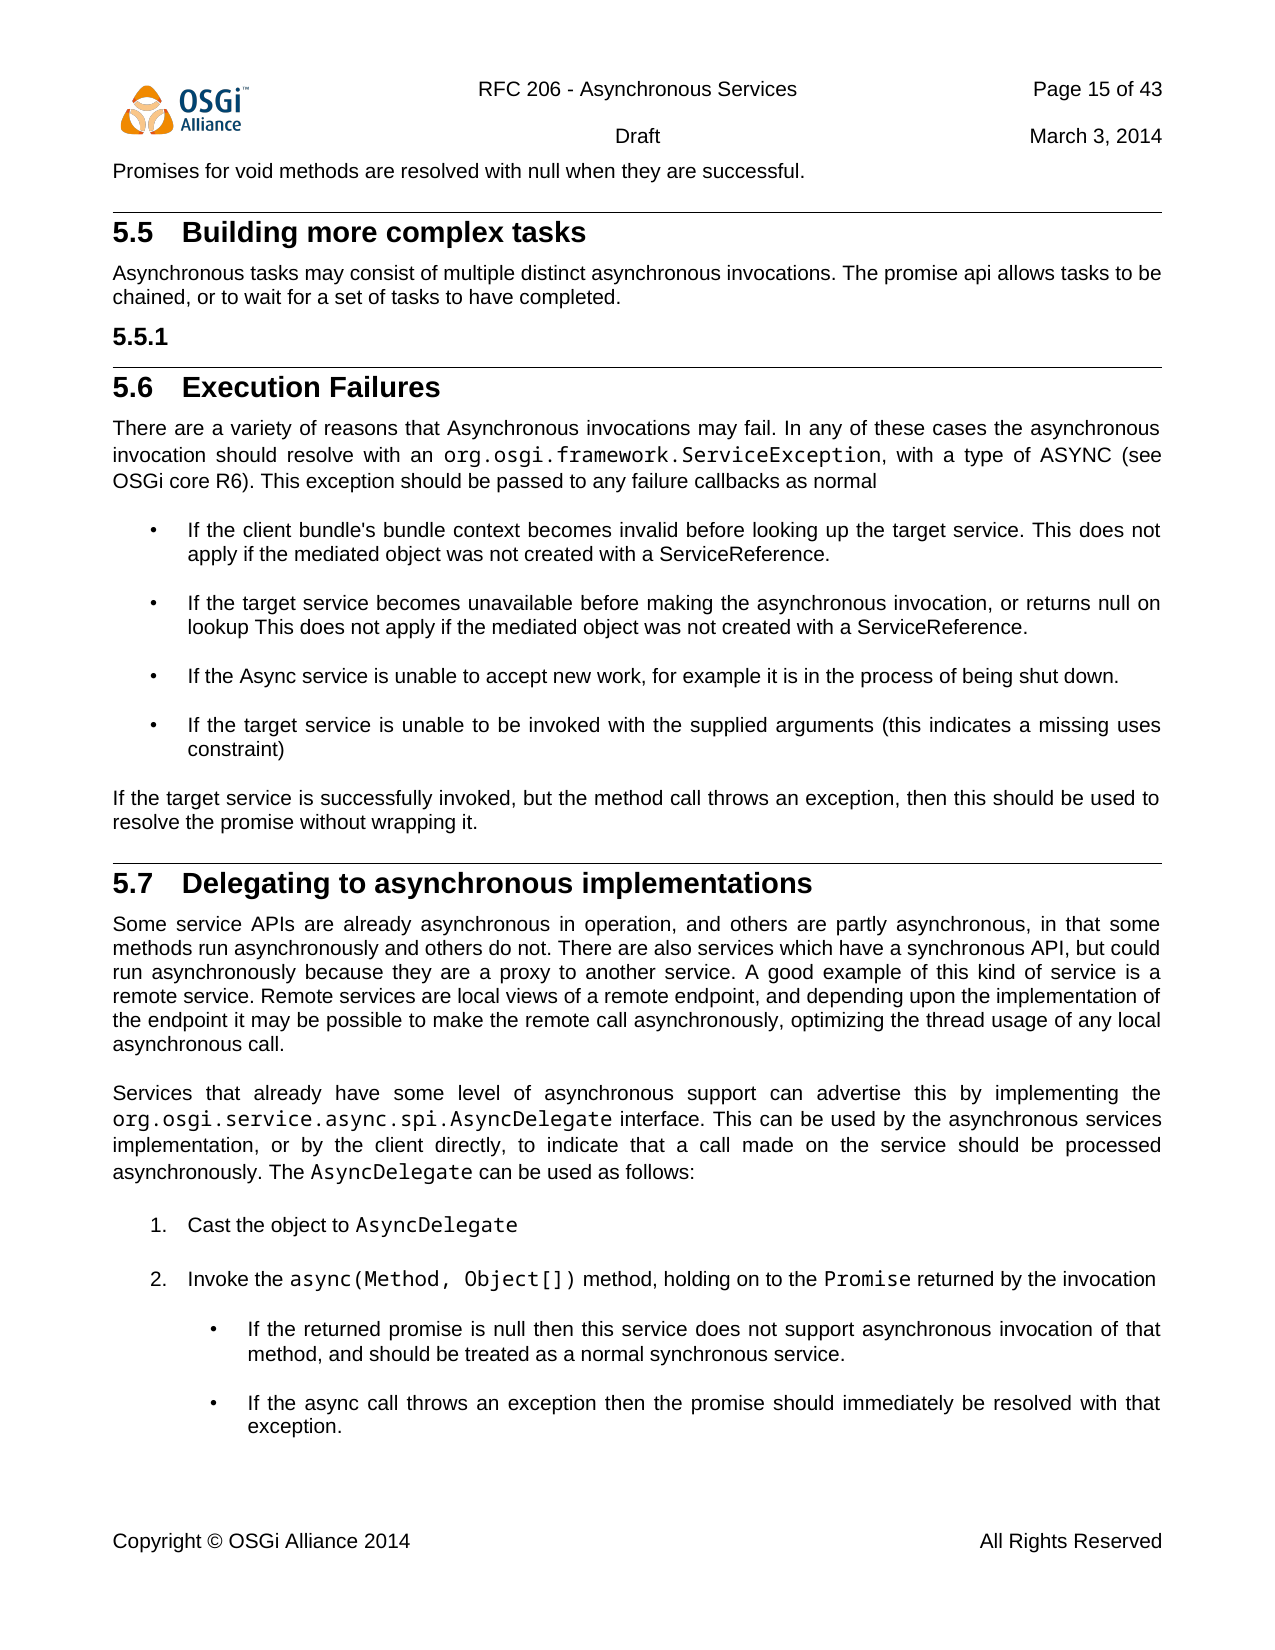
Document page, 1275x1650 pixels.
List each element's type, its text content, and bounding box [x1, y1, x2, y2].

list If the async call throws an exception then the promise should immediately be resolved with that exception. [210, 1390, 1162, 1438]
text Services that already have some level of asynchronous support can advertise this by implementing the org.osgi.service.async.spi.AsyncDelegate interface. This can be used by the asynchronous services implementation, or by the client directly, to indicate that a call made on the service should be processed asynchronously. The AsyncDelegate can be used as follows: [112, 1081, 1162, 1185]
picture [113, 78, 257, 142]
list If the target service becomes unavailable before making the asynchronous invocation, or returns null on lookup This does not apply if the mediated object was not created with a ServiceReference. [150, 591, 1162, 638]
text Some service APIs are already asynchronous in operation, and others are partly asynchronous, in that some methods run asynchronously and others do not. There are also services which have a synchronous API, but could run asynchronously because they are a proxy to another service. A good example of this kind of service is a remote service. Remote services are local views of a remote endpoint, and depending upon the implementation of the endpoint it may be possible to make the remote call asynchronously, optimizing the thread usage of any local asynchronous call. [112, 912, 1162, 1056]
list If the returned promise is null then this service does not support asynchronous invocation of that method, and should be treated as a normal synchronous service. [210, 1317, 1162, 1365]
text Asynchronous tasks may consist of multiple distinct asynchronous invocations. The promise api allows tasks to be chained, or to wait for a set of tasks to have completed. [112, 261, 1162, 309]
list If the target service is unable to be invoked with the supplied arguments (this indicates a missing uses constraint) [150, 713, 1162, 761]
subtitle Execution Failures [112, 368, 1162, 404]
text If the target service is successfully invoked, but the method call throws an exception, then this should be used to resolve the promise without wrapping it. [112, 786, 1162, 833]
text Promises for void methods are resolved with null when they are successful. [112, 159, 1162, 183]
list If the client bundle's bundle context becomes invalid before looking up the target service. This does not apply if the mediated object was not created with a ServiceReference. [150, 517, 1162, 566]
text There are a variety of reasons that Asynchronous invocations may fail. In any of these cases the asynchronous invocation should resolve with an org.osgi.framework.ServiceException, with a type of ASYNC (see OSGi core R6). This exception should be passed to any failure callbacks as normal [112, 416, 1162, 492]
list If the Async service is unable to accept new work, for example it is in the process of being shut down. [150, 663, 1162, 688]
list Invoke the async(Method, Object[]) method, holding on to the Promise returned by the invocation [150, 1264, 1162, 1292]
list Cast the object to AsyncDelegate [150, 1210, 1162, 1239]
subtitle Delegating to asynchronous implementations [112, 864, 1162, 899]
subtitle Building more complex tasks [112, 213, 1162, 249]
